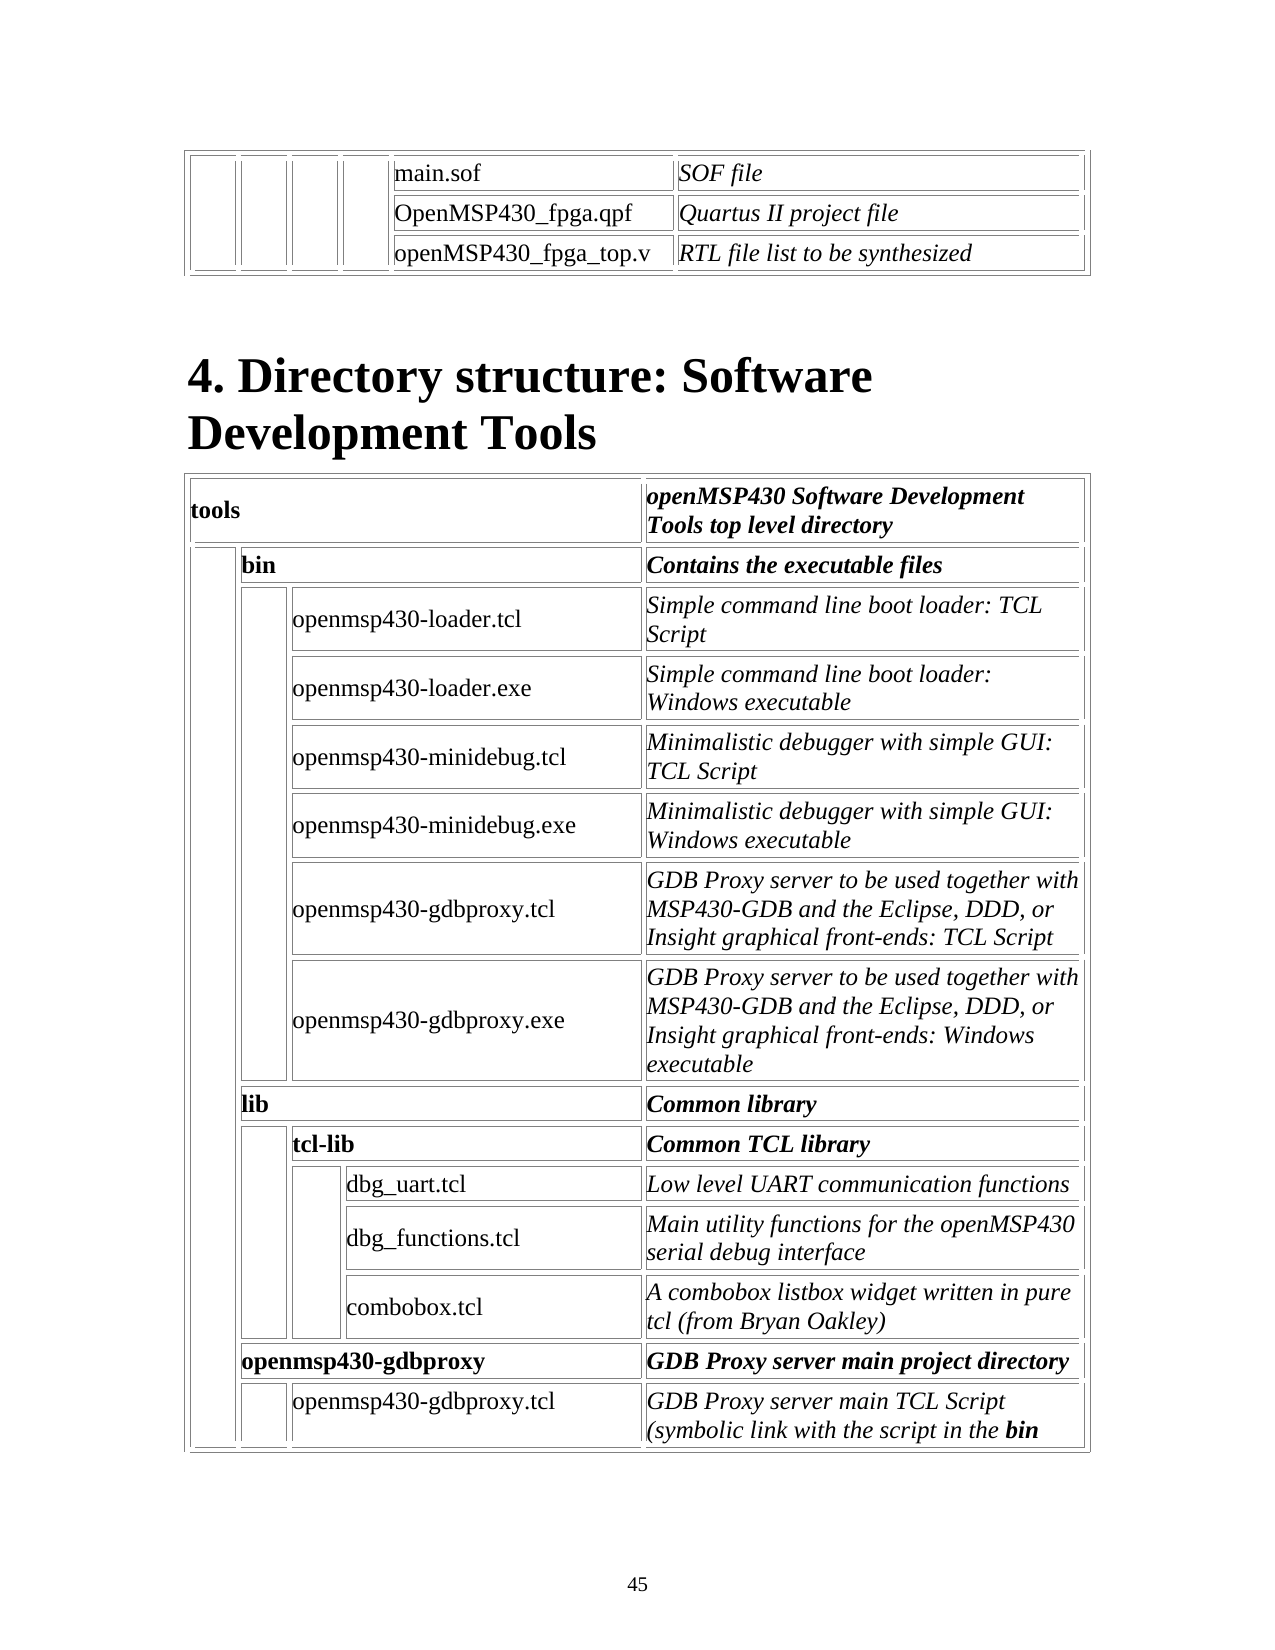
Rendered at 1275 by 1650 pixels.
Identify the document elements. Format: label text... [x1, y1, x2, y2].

table_cell main.sof [391, 151, 676, 190]
table_cell openmsp430-gdbproxy [238, 1338, 643, 1378]
table_cell abcd [238, 582, 289, 1080]
table_cell openmsp430-minidebug.exe [289, 788, 643, 857]
table_cell tcl-lib [289, 1120, 643, 1160]
table_cell dbg_functions.tcl [343, 1200, 643, 1269]
table_cell Common library [644, 1080, 1087, 1120]
table_cell OpenMSP430_fpga.qpf [391, 190, 676, 230]
table_cell openmsp430-loader.exe [289, 650, 643, 719]
table_cell combobox.tcl [343, 1269, 643, 1338]
table_cell openmsp430-minidebug.tcl [289, 719, 643, 788]
table_cell Main utility functions for the openMSP430 serial debug interface [644, 1200, 1087, 1269]
table_cell A combobox listbox widget written in pure tcl (from Bryan Oakley) [644, 1269, 1087, 1338]
table_cell dbg_uart.tcl [343, 1160, 643, 1200]
table_header tools [187, 474, 643, 542]
table_cell RTL file list to be synthesized [676, 230, 1087, 270]
table_cell Common TCL library [644, 1120, 1087, 1160]
table_cell [238, 151, 289, 270]
table_cell abcd [238, 1120, 289, 1338]
table_cell openmsp430-gdbproxy.tcl [289, 1378, 643, 1447]
table_cell Simple command line boot loader: Windows executable [644, 650, 1087, 719]
table_cell GDB Proxy server main TCL Script (symbolic link with the script in the bin [644, 1378, 1087, 1447]
table_cell GDB Proxy server to be used together with MSP430-GDB and the Eclipse, DDD, or Insight graphical front-ends: TCL Script [644, 857, 1087, 954]
table_cell openmsp430-gdbproxy.exe [289, 954, 643, 1080]
table_cell lib [238, 1080, 643, 1120]
text 4. Directory structure: Software Development Tools [187, 345, 1088, 460]
table_cell GDB Proxy server to be used together with MSP430-GDB and the Eclipse, DDD, or Insight graphical front-ends: Windows executable [644, 954, 1087, 1080]
table_cell abcd [187, 542, 238, 1447]
table_cell Simple command line boot loader: TCL Script [644, 582, 1087, 650]
table_cell GDB Proxy server main project directory [644, 1338, 1087, 1378]
table_cell openmsp430-gdbproxy.tcl [289, 857, 643, 954]
table_cell Contains the executable files [644, 542, 1087, 582]
table_cell abcd [289, 1160, 343, 1338]
table_cell [187, 151, 238, 270]
table_cell abcd [238, 1378, 289, 1447]
table_header openMSP430 Software Development Tools top level directory [644, 474, 1087, 542]
table_cell openMSP430_fpga_top.v [391, 230, 676, 270]
table_cell Quartus II project file [676, 190, 1087, 230]
table_cell Minimalistic debugger with simple GUI: TCL Script [644, 719, 1087, 788]
table_cell Low level UART communication functions [644, 1160, 1087, 1200]
table_cell d [340, 151, 391, 270]
table_cell [289, 151, 340, 270]
table_cell openmsp430-loader.tcl [289, 582, 643, 650]
table_cell SOF file [676, 150, 1087, 190]
table_cell bin [238, 542, 643, 582]
table_cell Minimalistic debugger with simple GUI: Windows executable [644, 788, 1087, 857]
